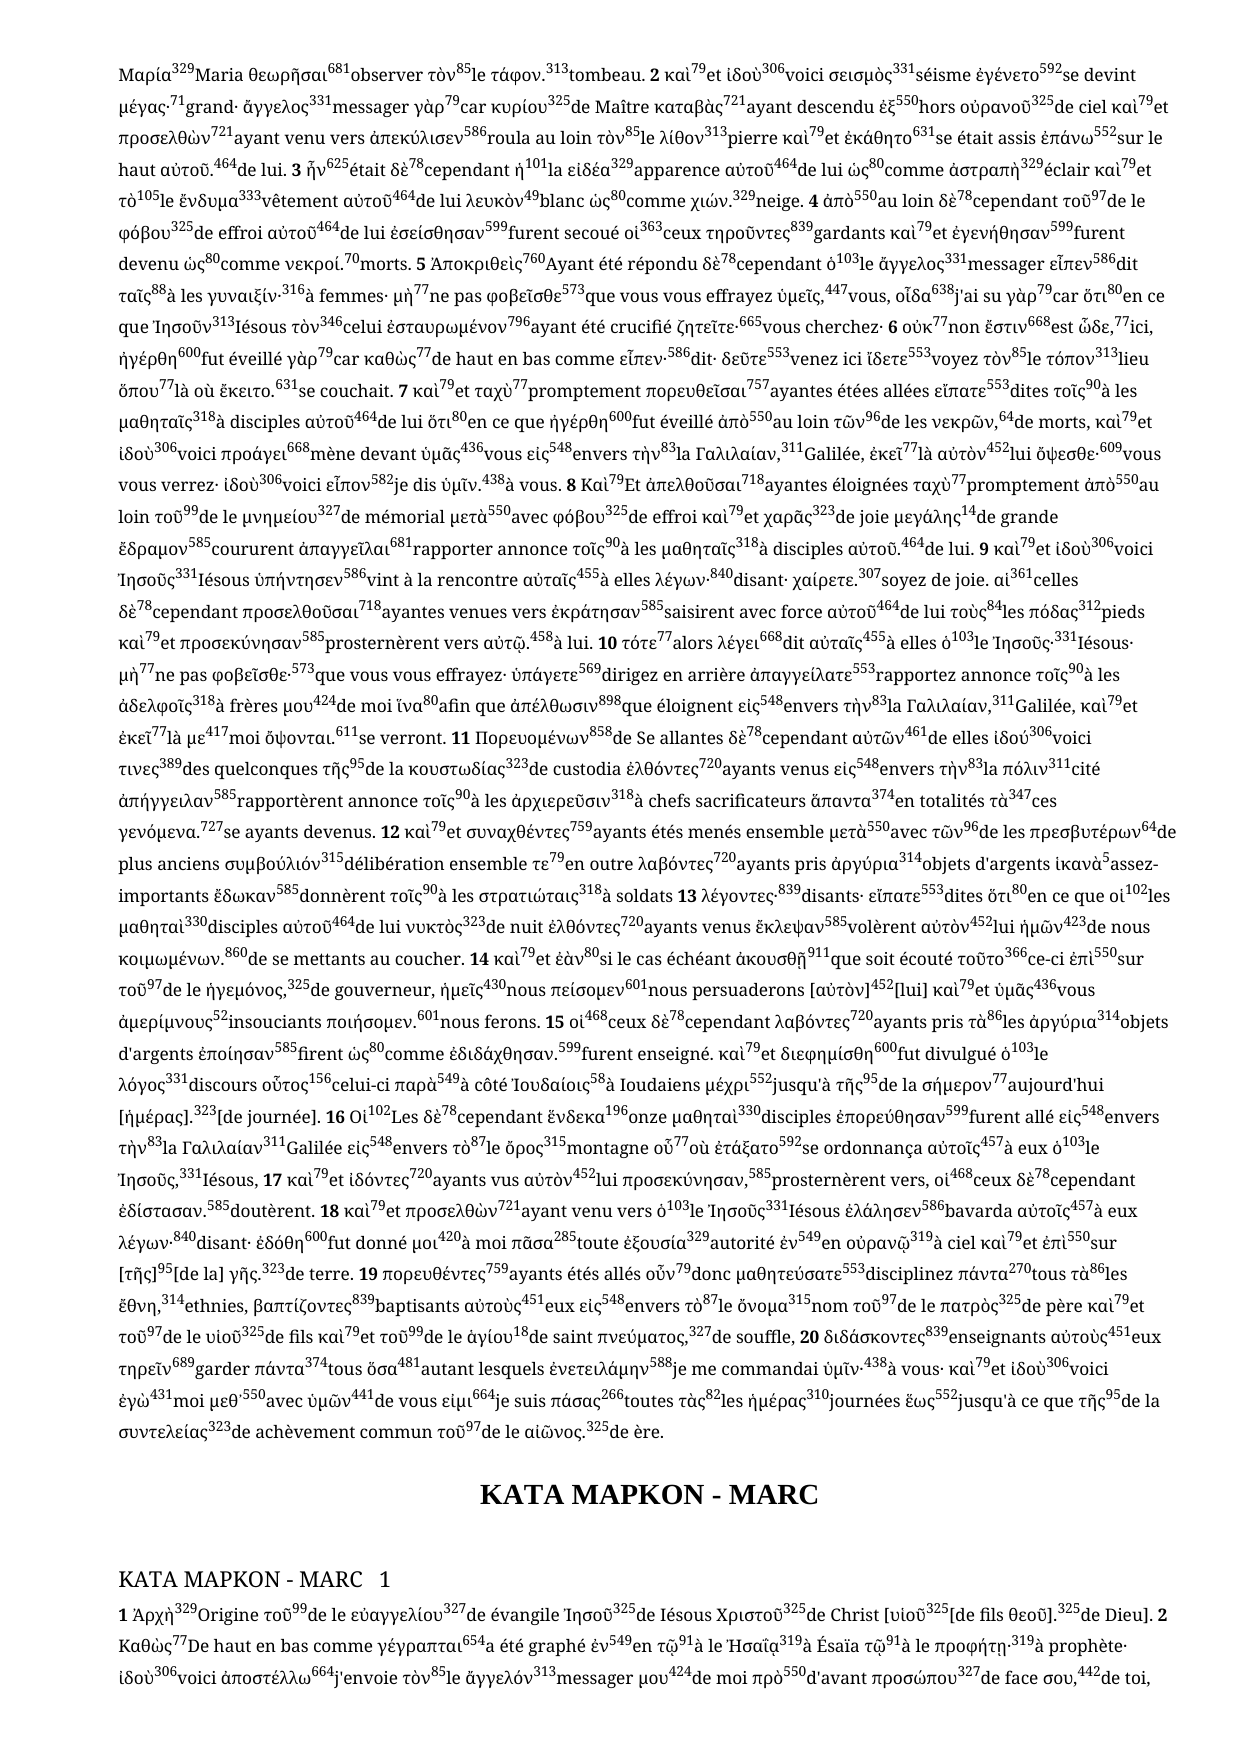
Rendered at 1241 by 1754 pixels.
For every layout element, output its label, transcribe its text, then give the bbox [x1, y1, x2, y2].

subtitle ΚΑΤΑ ΜΑΡΚΟΝ - MARC [118, 1477, 1181, 1511]
text ΚΑΤΑ ΜΑΡΚΟΝ - MARC 1 [118, 1564, 1181, 1594]
text 1 Ὀψὲ552Tardivement δὲ78cependant σαββάτων,326de sabbats, τῇ350à celle ἐπιφωσκούσῃ826à commençante à luire εἰς548envers μίαν51une σαββάτων326de sabbats ἦλθεν586vint Μαρία329Maria ἡ101la Μαγδαληνὴ329Magdalene καὶ79et ἡ101la ἄλλη130autre Μαρία329Maria θεωρῆσαι681observer τὸν85le τάφον.313tombeau. 2 καὶ79et ἰδοὺ306voici σεισμὸς331séisme ἐγένετο592se devint μέγας·71grand· ἄγγελος331messager γὰρ79car κυρίου325de Maître καταβὰς721ayant descendu ἐξ550hors οὐρανοῦ325de ciel καὶ79et προσελθὼν721ayant venu vers ἀπεκύλισεν586roula au loin τὸν85le λίθον313pierre καὶ79et ἐκάθητο631se était assis ἐπάνω552sur le haut αὐτοῦ.464de lui. 3 ἦν625était δὲ78cependant ἡ101la εἰδέα329apparence αὐτοῦ464de lui ὡς80comme ἀστραπὴ329éclair καὶ79et τὸ105le ἔνδυμα333vêtement αὐτοῦ464de lui λευκὸν49blanc ὡς80comme χιών.329neige. 4 ἀπὸ550au loin δὲ78cependant τοῦ97de le φόβου325de effroi αὐτοῦ464de lui ἐσείσθησαν599furent secoué οἱ363ceux τηροῦντες839gardants καὶ79et ἐγενήθησαν599furent devenu ὡς80comme νεκροί.70morts. 5 Ἀποκριθεὶς760Ayant été répondu δὲ78cependant ὁ103le ἄγγελος331messager εἶπεν586dit ταῖς88à les γυναιξίν·316à femmes· μὴ77ne pas φοβεῖσθε573que vous vous effrayez ὑμεῖς,447vous, οἶδα638j'ai su γὰρ79car ὅτι80en ce que Ἰησοῦν313Iésous τὸν346celui ἐσταυρωμένον796ayant été crucifié ζητεῖτε·665vous cherchez· 6 οὐκ77non ἔστιν668est ὧδε,77ici, ἠγέρθη600fut éveillé γὰρ79car καθὼς77de haut en bas comme εἶπεν·586dit· δεῦτε553venez ici ἴδετε553voyez τὸν85le τόπον313lieu ὅπου77là où ἔκειτο.631se couchait. 7 καὶ79et ταχὺ77promptement πορευθεῖσαι757ayantes étées allées εἴπατε553dites τοῖς90à les μαθηταῖς318à disciples αὐτοῦ464de lui ὅτι80en ce que ἠγέρθη600fut éveillé ἀπὸ550au loin τῶν96de les νεκρῶν,64de morts, καὶ79et ἰδοὺ306voici προάγει668mène devant ὑμᾶς436vous εἰς548envers τὴν83la Γαλιλαίαν,311Galilée, ἐκεῖ77là αὐτὸν452lui ὄψεσθε·609vous vous verrez· ἰδοὺ306voici εἶπον582je dis ὑμῖν.438à vous. 8 Καὶ79Et ἀπελθοῦσαι718ayantes éloignées ταχὺ77promptement ἀπὸ550au loin τοῦ99de le μνημείου327de mémorial μετὰ550avec φόβου325de effroi καὶ79et χαρᾶς323de joie μεγάλης14de grande ἔδραμον585coururent ἀπαγγεῖλαι681rapporter annonce τοῖς90à les μαθηταῖς318à disciples αὐτοῦ.464de lui. 9 καὶ79et ἰδοὺ306voici Ἰησοῦς331Iésous ὑπήντησεν586vint à la rencontre αὐταῖς455à elles λέγων·840disant· χαίρετε.307soyez de joie. αἱ361celles δὲ78cependant προσελθοῦσαι718ayantes venues vers ἐκράτησαν585saisirent avec force αὐτοῦ464de lui τοὺς84les πόδας312pieds καὶ79et προσεκύνησαν585prosternèrent vers αὐτῷ.458à lui. 10 τότε77alors λέγει668dit αὐταῖς455à elles ὁ103le Ἰησοῦς·331Iésous· μὴ77ne pas φοβεῖσθε·573que vous vous effrayez· ὑπάγετε569dirigez en arrière ἀπαγγείλατε553rapportez annonce τοῖς90à les ἀδελφοῖς318à frères μου424de moi ἵνα80afin que ἀπέλθωσιν898que éloignent εἰς548envers τὴν83la Γαλιλαίαν,311Galilée, καὶ79et ἐκεῖ77là με417moi ὄψονται.611se verront. 11 Πορευομένων858de Se allantes δὲ78cependant αὐτῶν461de elles ἰδού306voici τινες389des quelconques τῆς95de la κουστωδίας323de custodia ἐλθόντες720ayants venus εἰς548envers τὴν83la πόλιν311cité ἀπήγγειλαν585rapportèrent annonce τοῖς90à les ἀρχιερεῦσιν318à chefs sacrificateurs ἅπαντα374en totalités τὰ347ces γενόμενα.727se ayants devenus. 12 καὶ79et συναχθέντες759ayants étés menés ensemble μετὰ550avec τῶν96de les πρεσβυτέρων64de plus anciens συμβούλιόν315délibération ensemble τε79en outre λαβόντες720ayants pris ἀργύρια314objets d'argents ἱκανὰ5assez-importants ἔδωκαν585donnèrent τοῖς90à les στρατιώταις318à soldats 13 λέγοντες·839disants· εἴπατε553dites ὅτι80en ce que οἱ102les μαθηταὶ330disciples αὐτοῦ464de lui νυκτὸς323de nuit ἐλθόντες720ayants venus ἔκλεψαν585volèrent αὐτὸν452lui ἡμῶν423de nous κοιμωμένων.860de se mettants au coucher. 14 καὶ79et ἐὰν80si le cas échéant ἀκουσθῇ911que soit écouté τοῦτο366ce-ci ἐπὶ550sur τοῦ97de le ἡγεμόνος,325de gouverneur, ἡμεῖς430nous πείσομεν601nous persuaderons [αὐτὸν]452[lui] καὶ79et ὑμᾶς436vous ἀμερίμνους52insouciants ποιήσομεν.601nous ferons. 15 οἱ468ceux δὲ78cependant λαβόντες720ayants pris τὰ86les ἀργύρια314objets d'argents ἐποίησαν585firent ὡς80comme ἐδιδάχθησαν.599furent enseigné. καὶ79et διεφημίσθη600fut divulgué ὁ103le λόγος331discours οὗτος156celui-ci παρὰ549à côté Ἰουδαίοις58à Ioudaiens μέχρι552jusqu'à τῆς95de la σήμερον77aujourd'hui [ἡμέρας].323[de journée]. 16 Οἱ102Les δὲ78cependant ἕνδεκα196onze μαθηταὶ330disciples ἐπορεύθησαν599furent allé εἰς548envers τὴν83la Γαλιλαίαν311Galilée εἰς548envers τὸ87le ὄρος315montagne οὗ77où ἐτάξατο592se ordonnança αὐτοῖς457à eux ὁ103le Ἰησοῦς,331Iésous, 17 καὶ79et ἰδόντες720ayants vus αὐτὸν452lui προσεκύνησαν,585prosternèrent vers, οἱ468ceux δὲ78cependant ἐδίστασαν.585doutèrent. 18 καὶ79et προσελθὼν721ayant venu vers ὁ103le Ἰησοῦς331Iésous ἐλάλησεν586bavarda αὐτοῖς457à eux λέγων·840disant· ἐδόθη600fut donné μοι420à moi πᾶσα285toute ἐξουσία329autorité ἐν549en οὐρανῷ319à ciel καὶ79et ἐπὶ550sur [τῆς]95[de la] γῆς.323de terre. 19 πορευθέντες759ayants étés allés οὖν79donc μαθητεύσατε553disciplinez πάντα270tous τὰ86les ἔθνη,314ethnies, βαπτίζοντες839baptisants αὐτοὺς451eux εἰς548envers τὸ87le ὄνομα315nom τοῦ97de le πατρὸς325de père καὶ79et τοῦ97de le υἱοῦ325de fils καὶ79et τοῦ99de le ἁγίου18de saint πνεύματος,327de souffle, 20 διδάσκοντες839enseignants αὐτοὺς451eux τηρεῖν689garder πάντα374tous ὅσα481autant lesquels ἐνετειλάμην588je me commandai ὑμῖν·438à vous· καὶ79et ἰδοὺ306voici ἐγὼ431moi μεθ᾽550avec ὑμῶν441de vous εἰμι664je suis πάσας266toutes τὰς82les ἡμέρας310journées ἕως552jusqu'à ce que τῆς95de la συντελείας323de achèvement commun τοῦ97de le αἰῶνος.325de ère. [118, 59, 1181, 1444]
